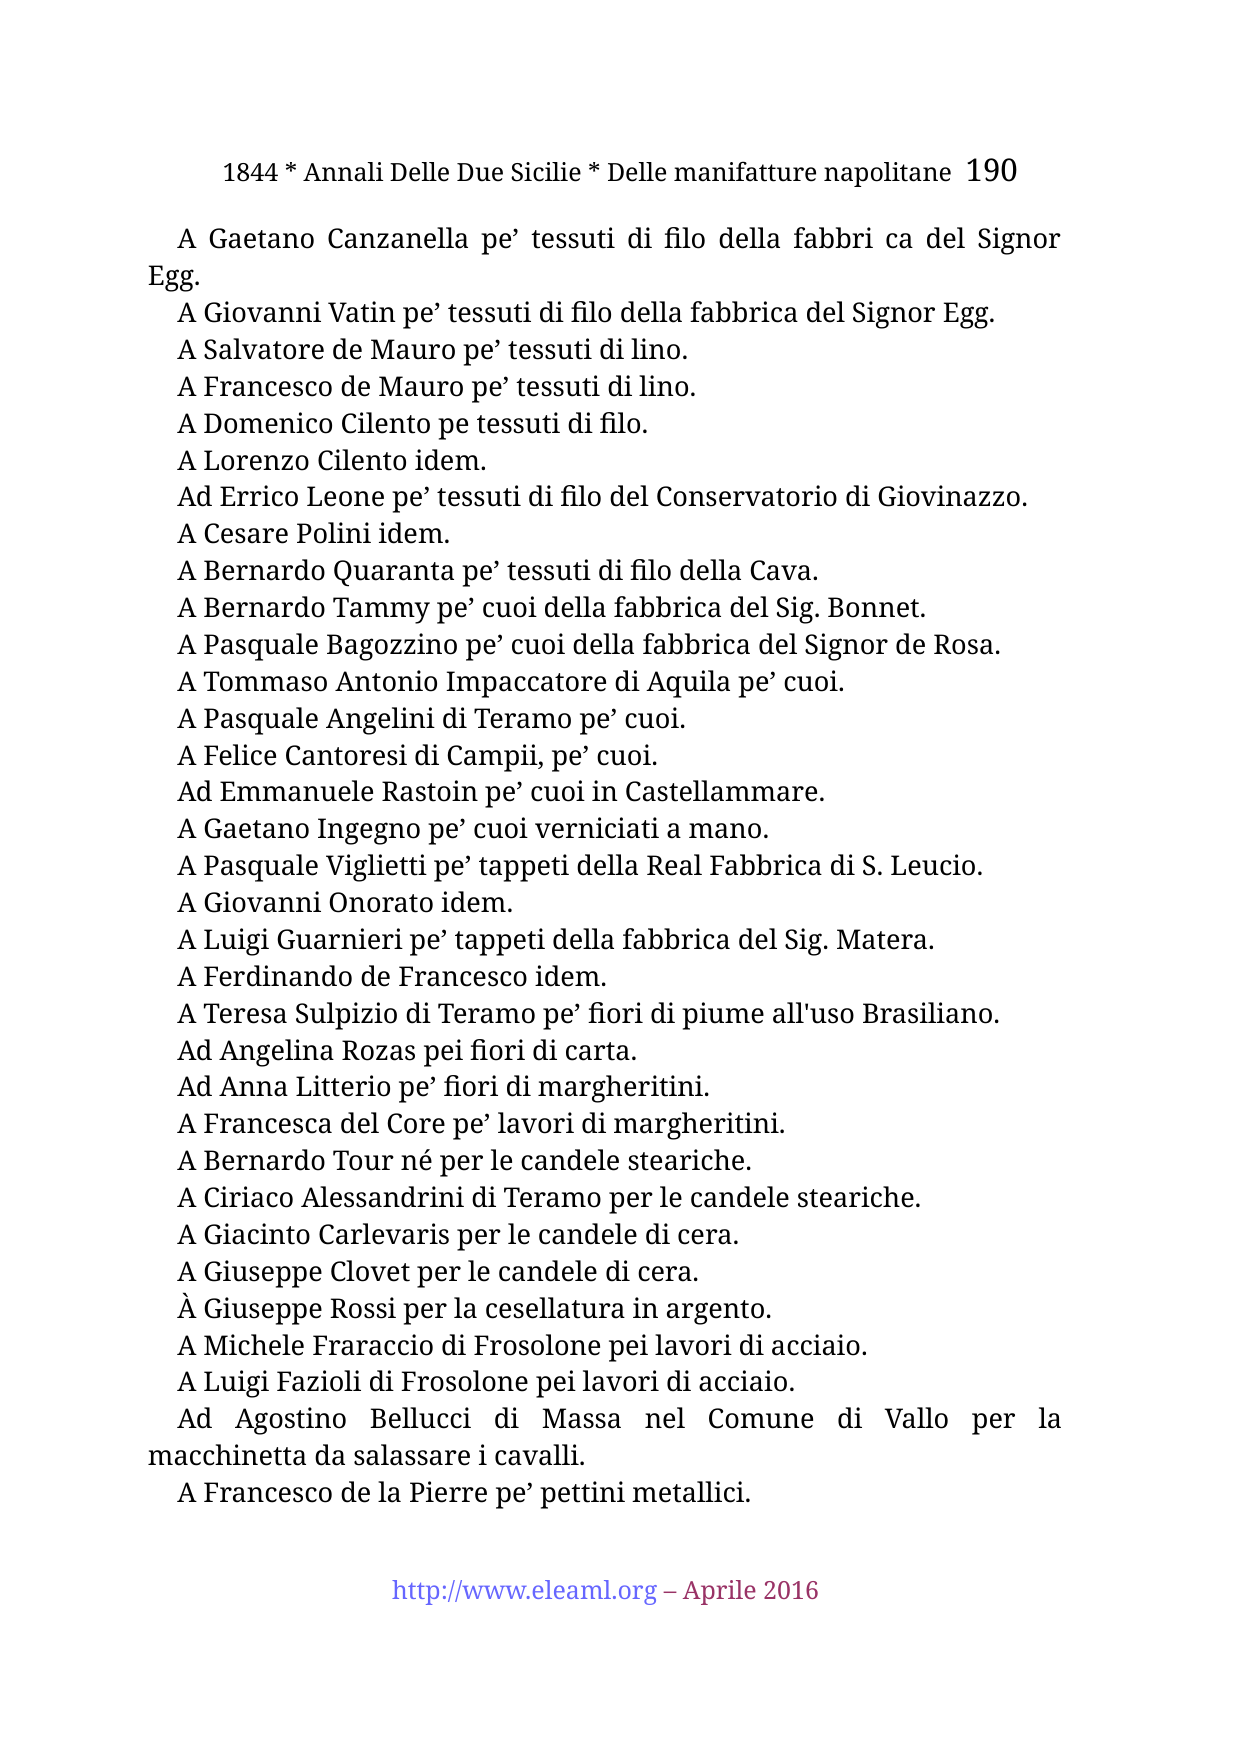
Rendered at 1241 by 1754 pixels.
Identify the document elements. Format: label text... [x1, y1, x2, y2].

text A Domenico Cilento pe tessuti di filo. [148, 404, 1063, 441]
text A Francesco de Mauro pe’ tessuti di lino. [148, 367, 1063, 404]
text A Giovanni Vatin pe’ tessuti di filo della fabbrica del Signor Egg. [148, 293, 1063, 330]
text A Ferdinando de Francesco idem. [148, 957, 1063, 994]
text A Giuseppe Clovet per le candele di cera. [148, 1252, 1063, 1289]
text Ad Agostino Bellucci di Massa nel Comune di Vallo per la macchinetta da salassare i cavalli. [148, 1400, 1063, 1473]
text A Salvatore de Mauro pe’ tessuti di lino. [148, 330, 1063, 367]
text A Michele Fraraccio di Frosolone pei lavori di acciaio. [148, 1326, 1063, 1363]
text A Luigi Guarnieri pe’ tappeti della fabbrica del Sig. Matera. [148, 920, 1063, 957]
text A Cesare Polini idem. [148, 515, 1063, 552]
text A Luigi Fazioli di Frosolone pei lavori di acciaio. [148, 1363, 1063, 1400]
text A Francesco de la Pierre pe’ pettini metallici. [148, 1473, 1063, 1510]
text Ad Anna Litterio pe’ fiori di margheritini. [148, 1068, 1063, 1105]
text Ad Angelina Rozas pei fiori di carta. [148, 1031, 1063, 1068]
text A Giovanni Onorato idem. [148, 883, 1063, 920]
text A Bernardo Quaranta pe’ tessuti di filo della Cava. [148, 552, 1063, 588]
text A Gaetano Ingegno pe’ cuoi verniciati a mano. [148, 810, 1063, 847]
text A Giacinto Carlevaris per le candele di cera. [148, 1215, 1063, 1252]
text Ad Errico Leone pe’ tessuti di filo del Conservatorio di Giovinazzo. [148, 478, 1063, 515]
text A Bernardo Tammy pe’ cuoi della fabbrica del Sig. Bonnet. [148, 588, 1063, 625]
text Ad Emmanuele Rastoin pe’ cuoi in Castellammare. [148, 773, 1063, 810]
text A Teresa Sulpizio di Teramo pe’ fiori di piume all'uso Brasiliano. [148, 994, 1063, 1031]
text A Ciriaco Alessandrini di Teramo per le candele steariche. [148, 1178, 1063, 1215]
text A Bernardo Tour né per le candele steariche. [148, 1142, 1063, 1178]
text A Felice Cantoresi di Campii, pe’ cuoi. [148, 736, 1063, 773]
text A Lorenzo Cilento idem. [148, 441, 1063, 478]
text A Pasquale Viglietti pe’ tappeti della Real Fabbrica di S. Leucio. [148, 847, 1063, 883]
text A Tommaso Antonio Impaccatore di Aquila pe’ cuoi. [148, 662, 1063, 699]
text A Pasquale Bagozzino pe’ cuoi della fabbrica del Signor de Rosa. [148, 625, 1063, 662]
text À Giuseppe Rossi per la cesellatura in argento. [148, 1289, 1063, 1326]
text A Francesca del Core pe’ lavori di margheritini. [148, 1105, 1063, 1142]
text A Pasquale Angelini di Teramo pe’ cuoi. [148, 699, 1063, 736]
text A Gaetano Canzanella pe’ tessuti di filo della fabbri ca del Signor Egg. [148, 220, 1063, 293]
